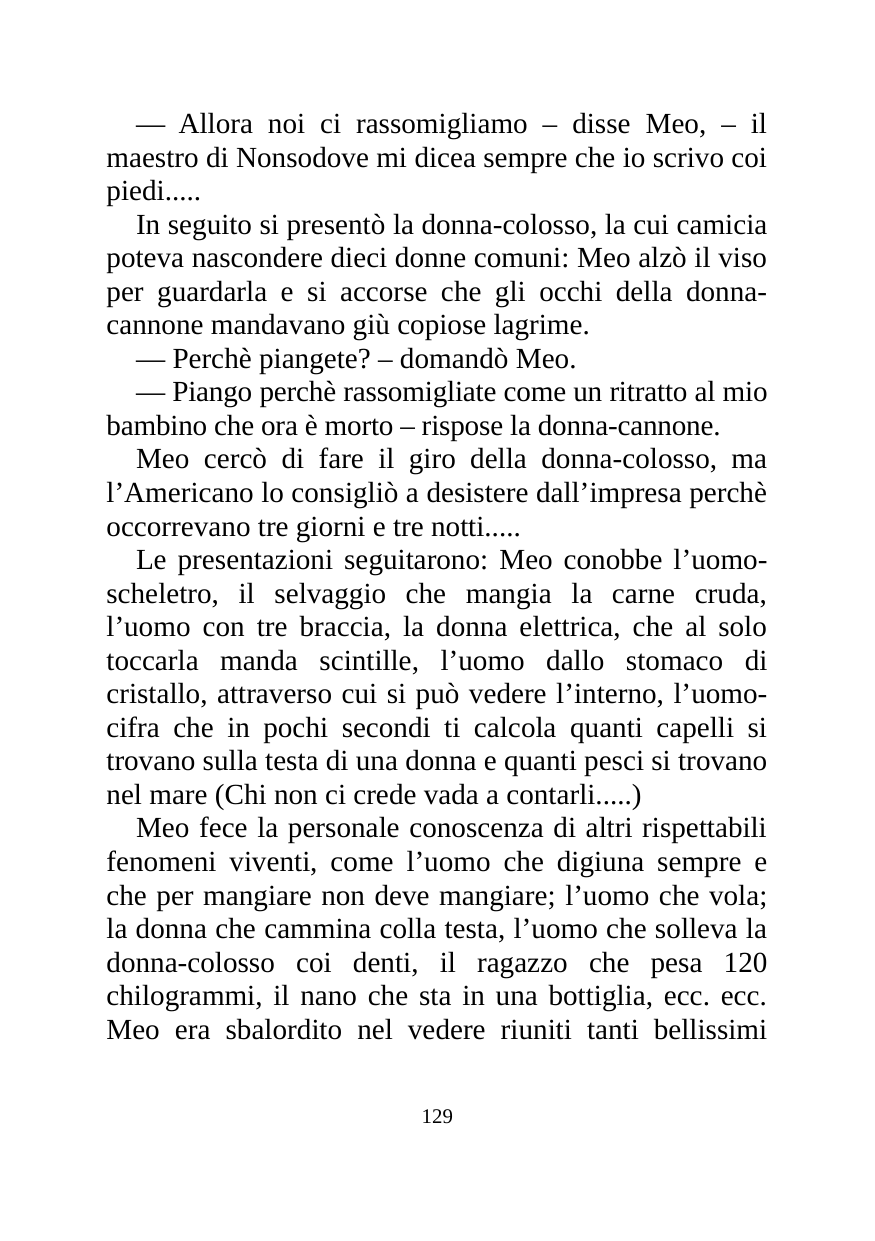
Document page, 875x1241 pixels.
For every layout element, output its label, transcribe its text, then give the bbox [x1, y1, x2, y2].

text — Piango perchè rassomigliate come un ritratto al mio bambino che ora è morto – rispose la donna-cannone. [106, 374, 768, 442]
text — Allora noi ci rassomigliamo – disse Meo, – il maestro di Nonsodove mi dicea sempre che io scrivo coi piedi..... [106, 106, 768, 207]
text Meo fece la personale conoscenza di altri rispettabili fenomeni viventi, come l’uomo che digiuna sempre e che per mangiare non deve mangiare; l’uomo che vola; la donna che cammina colla testa, l’uomo che solleva la donna-colosso coi denti, il ragazzo che pesa 120 chilogrammi, il nano che sta in una bottiglia, ecc. ecc. Meo era sbalordito nel vedere riuniti tanti bellissimi [106, 811, 768, 1045]
text — Perchè piangete? – domandò Meo. [106, 341, 768, 374]
text Meo cercò di fare il giro della donna-colosso, ma l’Americano lo consigliò a desistere dall’impresa perchè occorrevano tre giorni e tre notti..... [106, 442, 768, 542]
text In seguito si presentò la donna-colosso, la cui camicia poteva nascondere dieci donne comuni: Meo alzò il viso per guardarla e si accorse che gli occhi della donna-cannone mandavano giù copiose lagrime. [106, 207, 768, 341]
text Le presentazioni seguitarono: Meo conobbe l’uomo-scheletro, il selvaggio che mangia la carne cruda, l’uomo con tre braccia, la donna elettrica, che al solo toccarla manda scintille, l’uomo dallo stomaco di cristallo, attraverso cui si può vedere l’interno, l’uomo-cifra che in pochi secondi ti calcola quanti capelli si trovano sulla testa di una donna e quanti pesci si trovano nel mare (Chi non ci crede vada a contarli.....) [106, 542, 768, 811]
